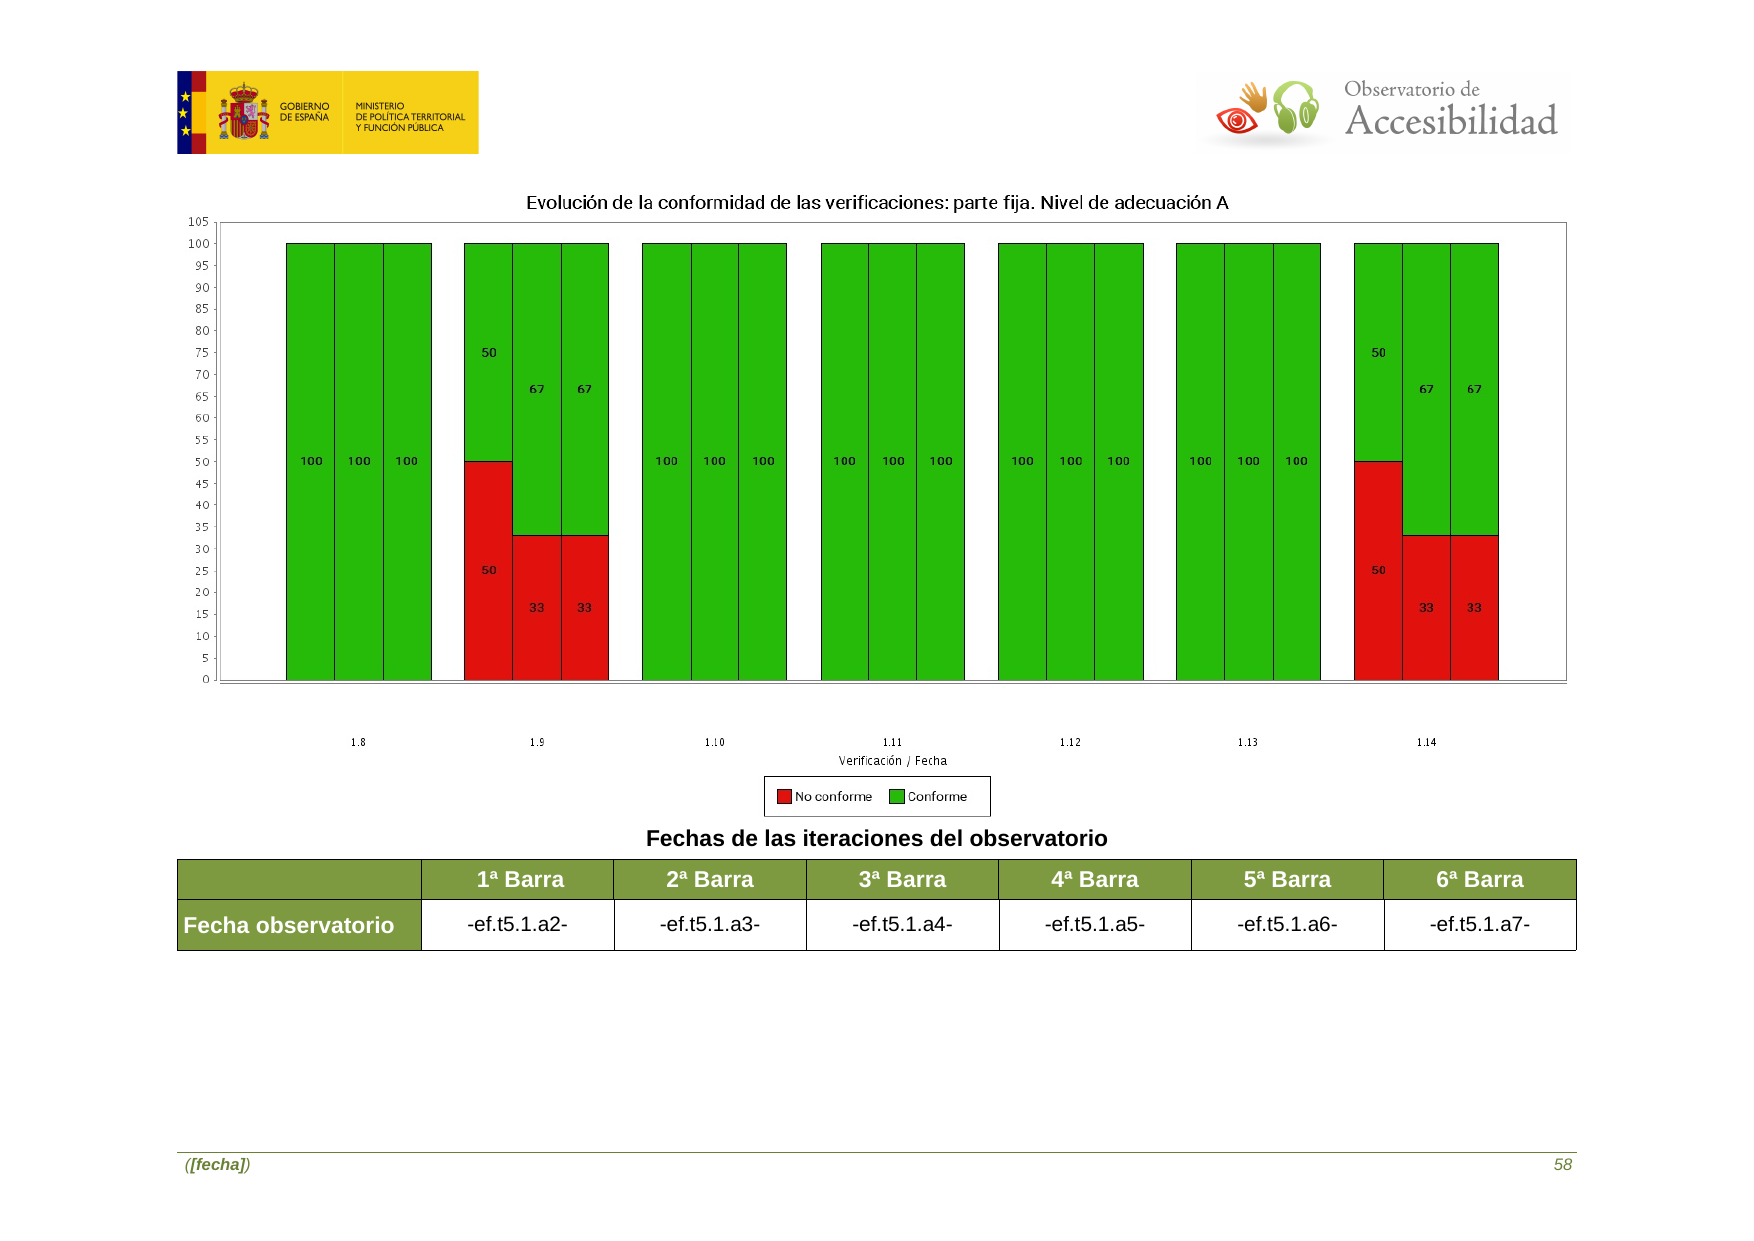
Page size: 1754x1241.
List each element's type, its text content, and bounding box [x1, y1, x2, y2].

table_header [178, 860, 421, 899]
table_cell Fecha observatorio [178, 900, 421, 950]
table_cell -ef.t5.1.a6- [1192, 900, 1384, 950]
picture [177, 71, 479, 154]
table_header 4ª Barra [999, 860, 1191, 899]
table_cell -ef.t5.1.a7- [1385, 900, 1576, 950]
picture [177, 192, 1577, 817]
table_header 6ª Barra [1384, 860, 1576, 899]
table_header 3ª Barra [807, 860, 998, 899]
table_header 2ª Barra [614, 860, 806, 899]
table_cell -ef.t5.1.a2- [422, 900, 614, 950]
text Fechas de las iteraciones del observatorio [177, 817, 1577, 851]
picture [1196, 72, 1572, 154]
table_header 5ª Barra [1192, 860, 1383, 899]
table_header 1ª Barra [422, 860, 613, 899]
table_cell -ef.t5.1.a4- [807, 900, 999, 950]
table_cell -ef.t5.1.a5- [1000, 900, 1191, 950]
table_cell -ef.t5.1.a3- [615, 900, 806, 950]
